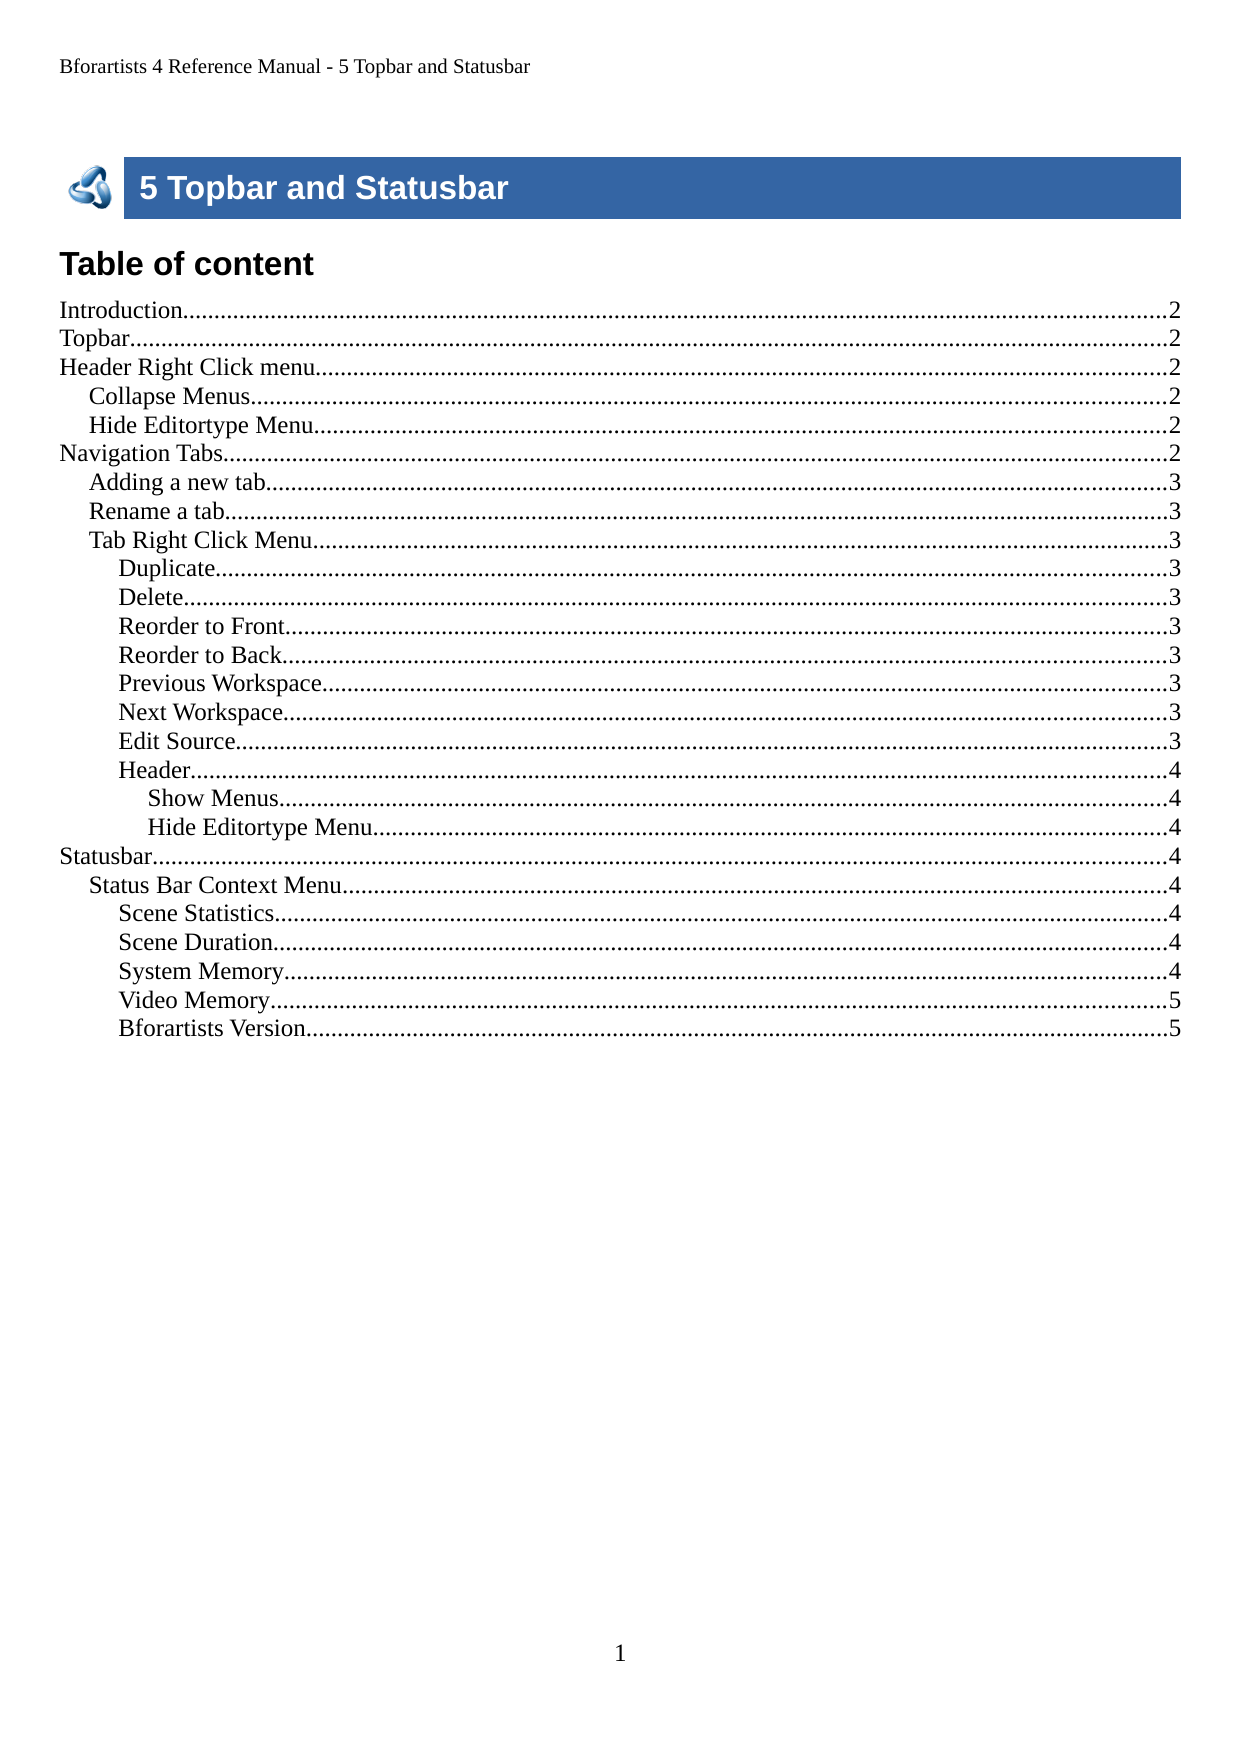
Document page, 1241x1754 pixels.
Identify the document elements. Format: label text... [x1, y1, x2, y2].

text Tab Right Click Menu 3 [88, 525, 1181, 553]
table_header 5 Topbar and Statusbar [124, 157, 1181, 219]
text Header 4 [118, 755, 1181, 783]
text Introduction 2 [59, 295, 1181, 323]
text Reorder to Back 3 [118, 640, 1181, 668]
text Header Right Click menu 2 [59, 352, 1181, 381]
text Scene Statistics 4 [118, 898, 1181, 927]
text Adding a new tab 3 [88, 467, 1181, 496]
text Hide Editortype Menu 2 [88, 410, 1181, 438]
text Scene Duration 4 [118, 927, 1181, 956]
text Duplicate 3 [118, 553, 1181, 582]
text System Memory 4 [118, 956, 1181, 985]
text Statusbar 4 [59, 841, 1181, 870]
text Reorder to Front 3 [118, 611, 1181, 640]
table_header [59, 157, 124, 219]
text Show Menus 4 [147, 783, 1181, 812]
text Navigation Tabs 2 [59, 438, 1181, 467]
picture [65, 162, 114, 212]
text Video Memory 5 [118, 985, 1181, 1013]
text Bforartists Version 5 [118, 1013, 1181, 1042]
text Edit Source 3 [118, 726, 1181, 755]
text Rename a tab 3 [88, 496, 1181, 525]
text Topbar 2 [59, 323, 1181, 352]
subtitle Table of content [59, 244, 1181, 282]
text Hide Editortype Menu 4 [147, 812, 1181, 841]
text Collapse Menus 2 [88, 381, 1181, 410]
text Status Bar Context Menu 4 [88, 870, 1181, 898]
text Previous Workspace 3 [118, 668, 1181, 697]
text Delete 3 [118, 582, 1181, 611]
text Next Workspace 3 [118, 697, 1181, 726]
